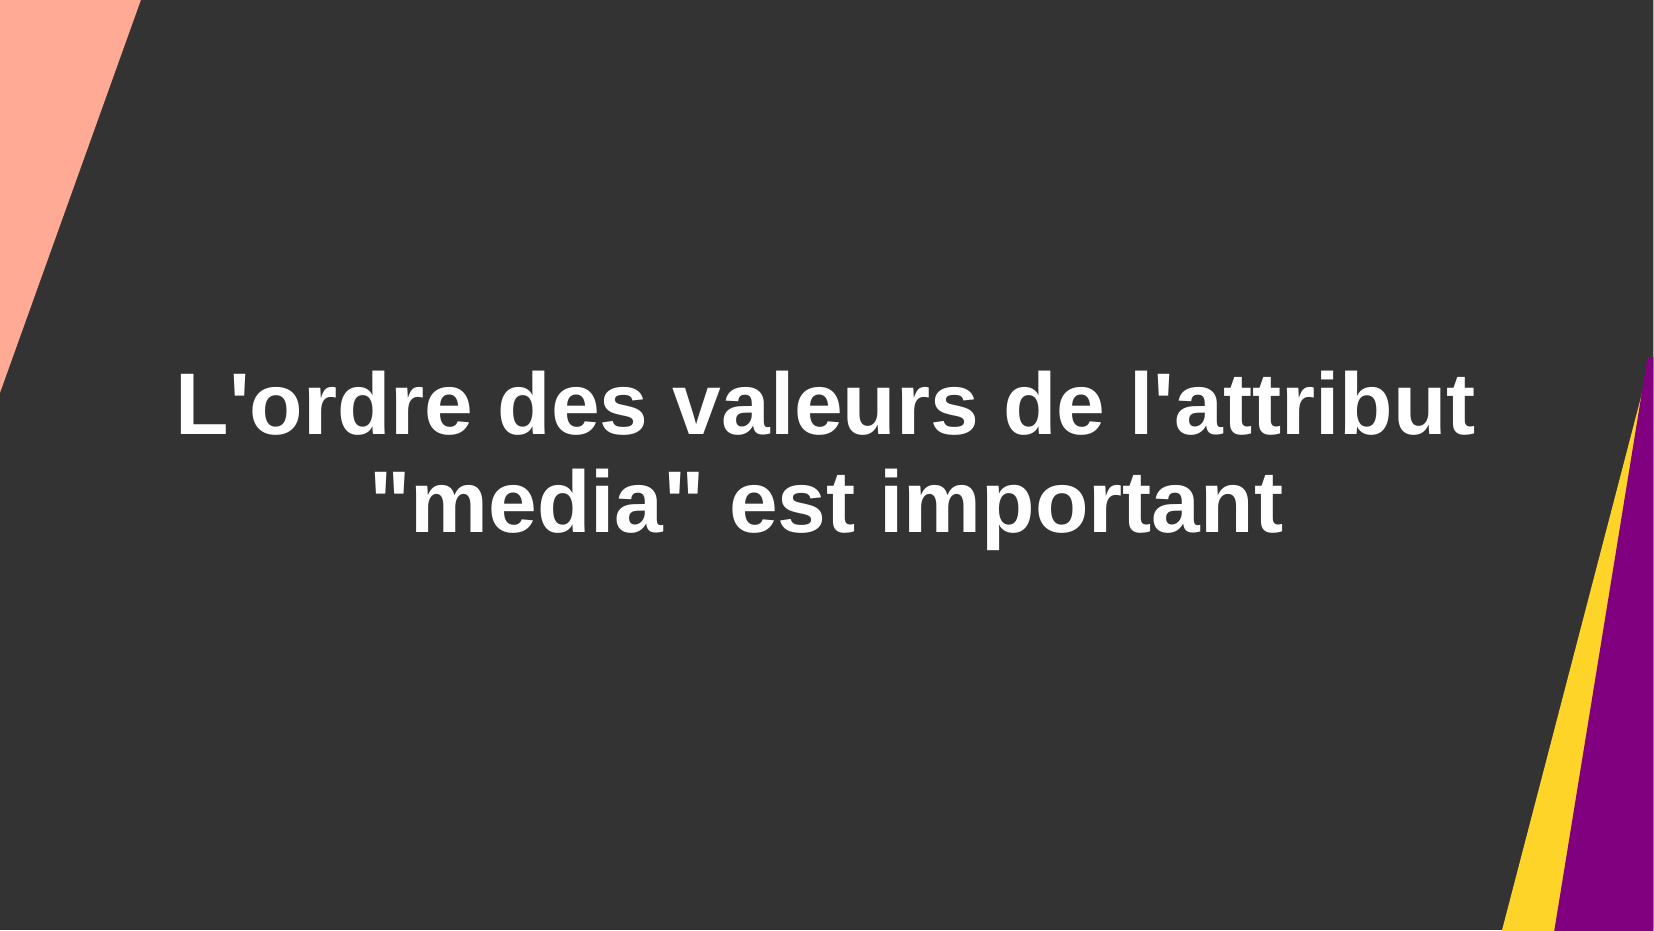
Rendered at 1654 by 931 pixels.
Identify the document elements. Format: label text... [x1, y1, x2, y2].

title L'ordre des valeurs de l'attribut "media" est important [31, 355, 1622, 649]
text_box [1501, 356, 1654, 931]
text_box [0, 0, 141, 393]
